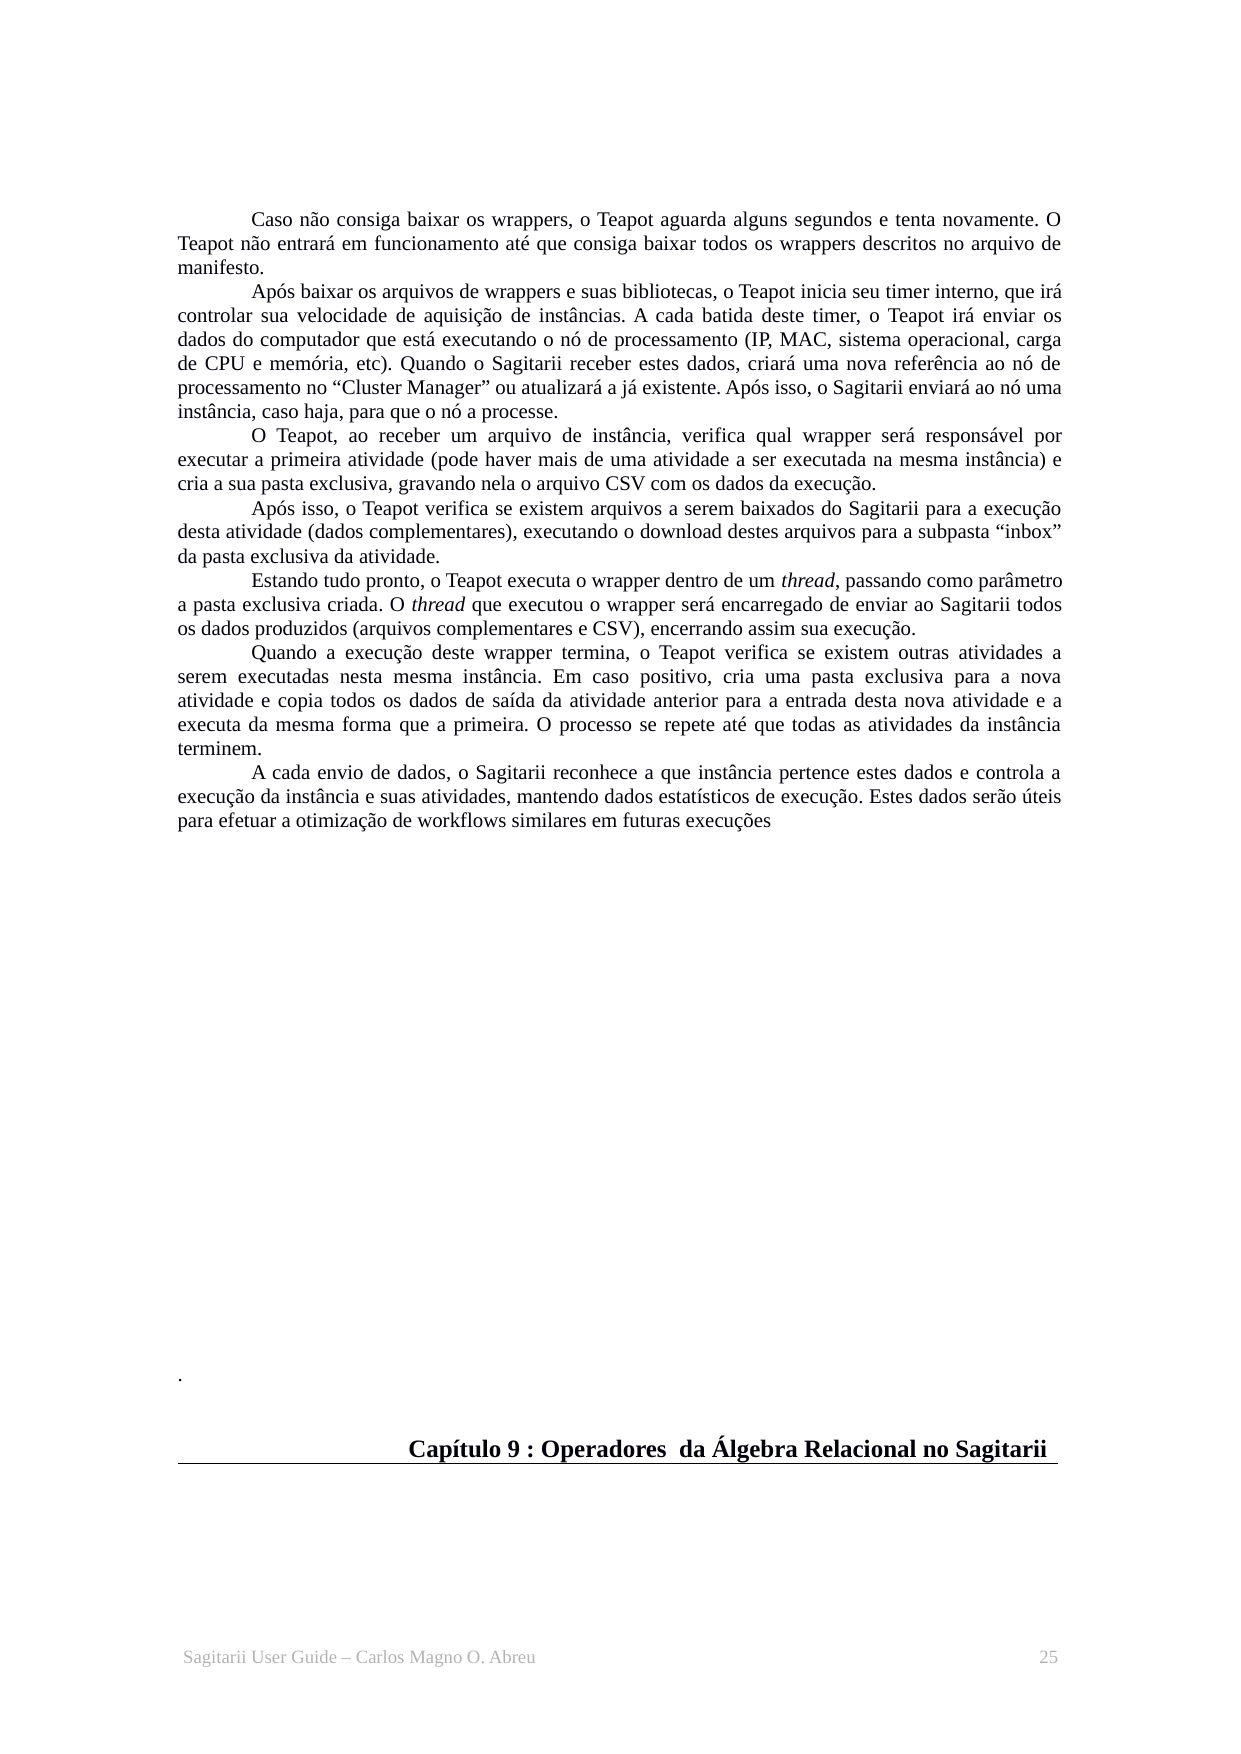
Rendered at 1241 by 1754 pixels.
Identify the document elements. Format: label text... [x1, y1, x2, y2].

text A cada envio de dados, o Sagitarii reconhece a que instância pertence estes dados e controla a execução da instância e suas atividades, mantendo dados estatísticos de execução. Estes dados serão úteis para efetuar a otimização de workflows similares em futuras execuções [177, 760, 1063, 832]
table_header Capítulo 9 : Operadores da Álgebra Relacional no Sagitarii [178, 1410, 1058, 1463]
text . [177, 1362, 1063, 1386]
text O Teapot, ao receber um arquivo de instância, verifica qual wrapper será responsável por executar a primeira atividade (pode haver mais de uma atividade a ser executada na mesma instância) e cria a sua pasta exclusiva, gravando nela o arquivo CSV com os dados da execução. [177, 423, 1063, 495]
text Após baixar os arquivos de wrappers e suas bibliotecas, o Teapot inicia seu timer interno, que irá controlar sua velocidade de aquisição de instâncias. A cada batida deste timer, o Teapot irá enviar os dados do computador que está executando o nó de processamento (IP, MAC, sistema operacional, carga de CPU e memória, etc). Quando o Sagitarii receber estes dados, criará uma nova referência ao nó de processamento no “Cluster Manager” ou atualizará a já existente. Após isso, o Sagitarii enviará ao nó uma instância, caso haja, para que o nó a processe. [177, 279, 1063, 423]
text Quando a execução deste wrapper termina, o Teapot verifica se existem outras atividades a serem executadas nesta mesma instância. Em caso positivo, cria uma pasta exclusiva para a nova atividade e copia todos os dados de saída da atividade anterior para a entrada desta nova atividade e a executa da mesma forma que a primeira. O processo se repete até que todas as atividades da instância terminem. [177, 640, 1063, 760]
text Estando tudo pronto, o Teapot executa o wrapper dentro de um thread, passando como parâmetro a pasta exclusiva criada. O thread que executou o wrapper será encarregado de enviar ao Sagitarii todos os dados produzidos (arquivos complementares e CSV), encerrando assim sua execução. [177, 568, 1063, 640]
text Caso não consiga baixar os wrappers, o Teapot aguarda alguns segundos e tenta novamente. O Teapot não entrará em funcionamento até que consiga baixar todos os wrappers descritos no arquivo de manifesto. [177, 207, 1063, 279]
text Após isso, o Teapot verifica se existem arquivos a serem baixados do Sagitarii para a execução desta atividade (dados complementares), executando o download destes arquivos para a subpasta “inbox” da pasta exclusiva da atividade. [177, 495, 1063, 568]
